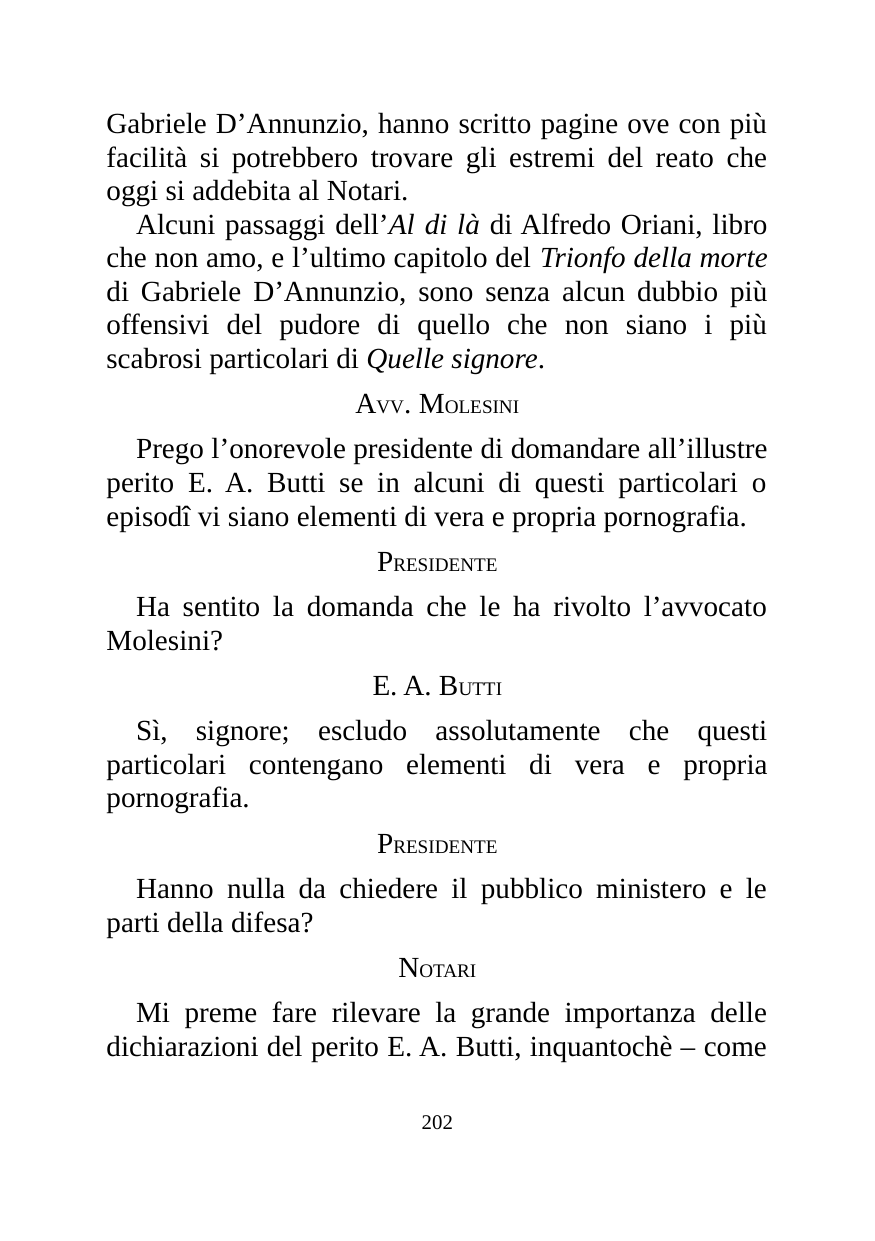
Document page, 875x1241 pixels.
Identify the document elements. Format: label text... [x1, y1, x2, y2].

text Sì, signore; escludo assolutamente che questi particolari contengano elementi di vera e propria pornografia. [106, 713, 768, 814]
text Gabriele D’Annunzio, hanno scritto pagine ove con più facilità si potrebbero trovare gli estremi del reato che oggi si addebita al Notari. [106, 106, 768, 207]
text Avv. Molesini [106, 386, 768, 420]
text Prego l’onorevole presidente di domandare all’illustre perito E. A. Butti se in alcuni di questi particolari o episodî vi siano elementi di vera e propria pornografia. [106, 432, 768, 532]
text Hanno nulla da chiedere il pubblico ministero e le parti della difesa? [106, 871, 768, 938]
text Mi preme fare rilevare la grande importanza delle dichiarazioni del perito E. A. Butti, inquantochè – come [106, 995, 768, 1062]
text Notari [106, 950, 768, 984]
text Presidente [106, 826, 768, 859]
text E. A. Butti [106, 668, 768, 702]
text Presidente [106, 544, 768, 578]
text Ha sentito la domanda che le ha rivolto l’avvocato Molesini? [106, 589, 768, 656]
text Alcuni passaggi dell’Al di là di Alfredo Oriani, libro che non amo, e l’ultimo capitolo del Trionfo della morte di Gabriele D’Annunzio, sono senza alcun dubbio più offensivi del pudore di quello che non siano i più scabrosi particolari di Quelle signore. [106, 207, 768, 374]
